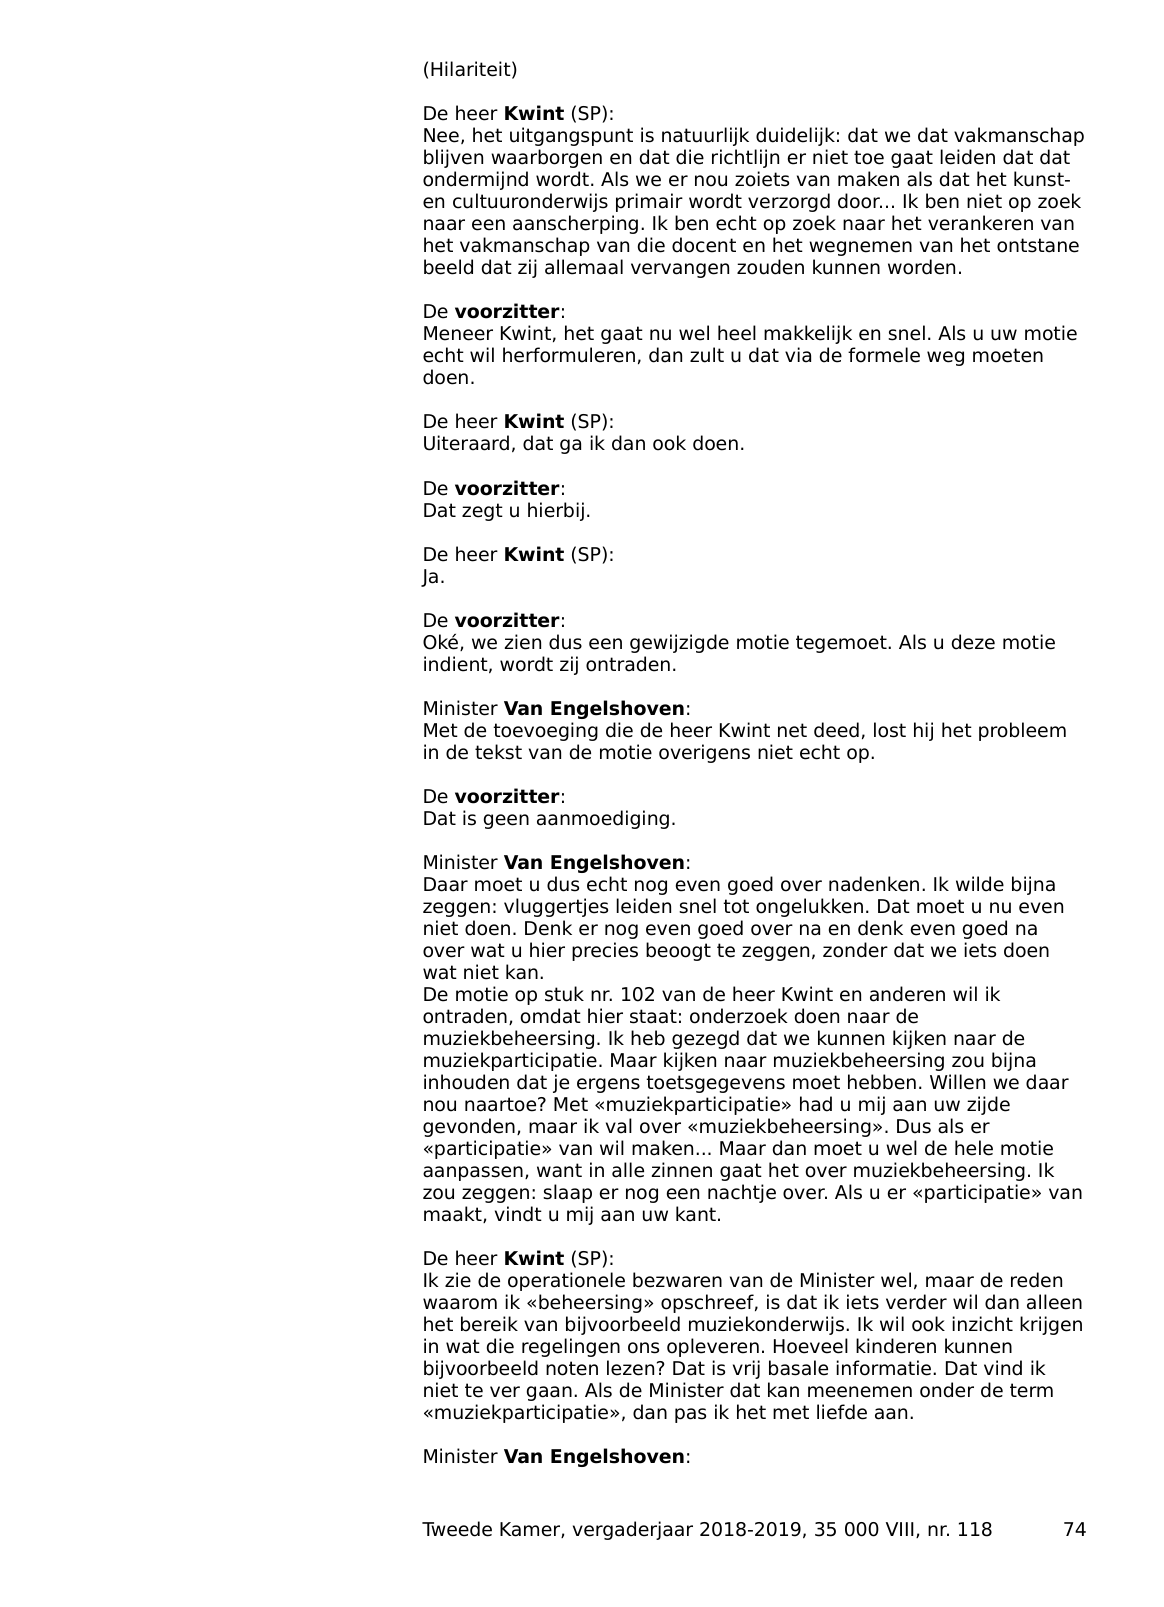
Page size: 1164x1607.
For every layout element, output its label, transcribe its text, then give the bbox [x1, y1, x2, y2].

text Dat zegt u hierbij. [422, 499, 1087, 521]
text Ik zie de operationele bezwaren van de Minister wel, maar de reden waarom ik «beheersing» opschreef, is dat ik iets verder wil dan alleen het bereik van bijvoorbeeld muziekonderwijs. Ik wil ook inzicht krijgen in wat die regelingen ons opleveren. Hoeveel kinderen kunnen bijvoorbeeld noten lezen? Dat is vrij basale informatie. Dat vind ik niet te ver gaan. Als de Minister dat kan meenemen onder de term «muziekparticipatie», dan pas ik het met liefde aan. [422, 1270, 1087, 1424]
text De heer Kwint (SP): [422, 544, 1087, 566]
text Minister Van Engelshoven: [422, 1446, 1087, 1468]
text Minister Van Engelshoven: [422, 852, 1087, 874]
text De heer Kwint (SP): [422, 103, 1087, 125]
text De voorzitter: [422, 786, 1087, 808]
text De voorzitter: [422, 610, 1087, 632]
text Ja. [422, 566, 1087, 588]
text Nee, het uitgangspunt is natuurlijk duidelijk: dat we dat vakmanschap blijven waarborgen en dat die richtlijn er niet toe gaat leiden dat dat ondermijnd wordt. Als we er nou zoiets van maken als dat het kunst- en cultuuronderwijs primair wordt verzorgd door... Ik ben niet op zoek naar een aanscherping. Ik ben echt op zoek naar het verankeren van het vakmanschap van die docent en het wegnemen van het ontstane beeld dat zij allemaal vervangen zouden kunnen worden. [422, 125, 1087, 279]
text De heer Kwint (SP): [422, 1248, 1087, 1270]
text De voorzitter: [422, 477, 1087, 499]
text (Hilariteit) [422, 59, 1087, 81]
text Uiteraard, dat ga ik dan ook doen. [422, 433, 1087, 455]
text Oké, we zien dus een gewijzigde motie tegemoet. Als u deze motie indient, wordt zij ontraden. [422, 632, 1087, 676]
text Minister Van Engelshoven: [422, 698, 1087, 720]
text Dat is geen aanmoediging. [422, 808, 1087, 830]
text Meneer Kwint, het gaat nu wel heel makkelijk en snel. Als u uw motie echt wil herformuleren, dan zult u dat via de formele weg moeten doen. [422, 323, 1087, 389]
text De voorzitter: [422, 301, 1087, 323]
text De heer Kwint (SP): [422, 411, 1087, 433]
text Met de toevoeging die de heer Kwint net deed, lost hij het probleem in de tekst van de motie overigens niet echt op. [422, 720, 1087, 764]
text Daar moet u dus echt nog even goed over nadenken. Ik wilde bijna zeggen: vluggertjes leiden snel tot ongelukken. Dat moet u nu even niet doen. Denk er nog even goed over na en denk even goed na over wat u hier precies beoogt te zeggen, zonder dat we iets doen wat niet kan. [422, 874, 1087, 984]
text De motie op stuk nr. 102 van de heer Kwint en anderen wil ik ontraden, omdat hier staat: onderzoek doen naar de muziekbeheersing. Ik heb gezegd dat we kunnen kijken naar de muziekparticipatie. Maar kijken naar muziekbeheersing zou bijna inhouden dat je ergens toetsgegevens moet hebben. Willen we daar nou naartoe? Met «muziekparticipatie» had u mij aan uw zijde gevonden, maar ik val over «muziekbeheersing». Dus als er «participatie» van wil maken... Maar dan moet u wel de hele motie aanpassen, want in alle zinnen gaat het over muziekbeheersing. Ik zou zeggen: slaap er nog een nachtje over. Als u er «participatie» van maakt, vindt u mij aan uw kant. [422, 984, 1087, 1226]
